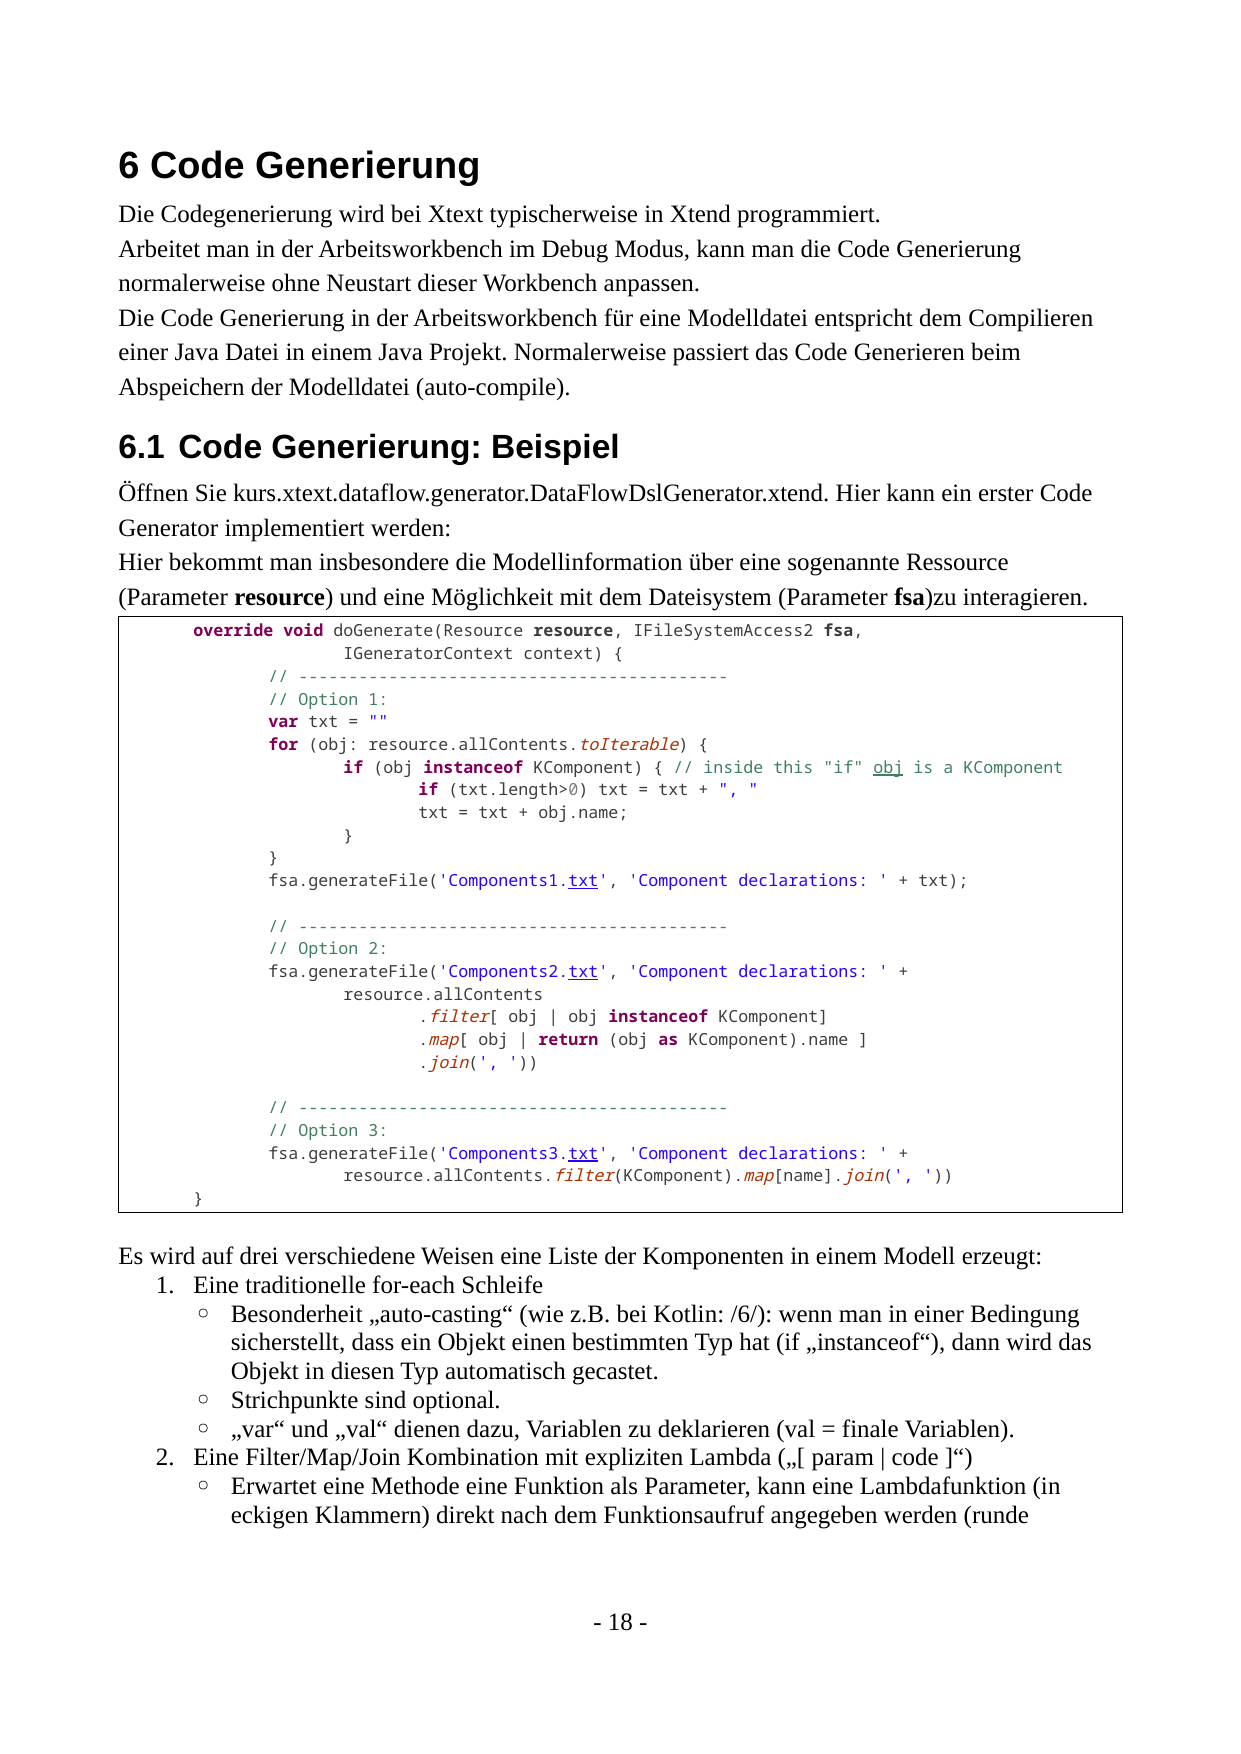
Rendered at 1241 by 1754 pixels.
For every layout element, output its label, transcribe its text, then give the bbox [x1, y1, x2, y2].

text Die Codegenerierung wird bei Xtext typischerweise in Xtend programmiert. [118, 199, 1122, 228]
text } [119, 1184, 1122, 1212]
text // Option 1: [119, 684, 1122, 707]
text Öffnen Sie kurs.xtext.dataflow.generator.DataFlowDslGenerator.xtend. Hier kann ein erster Code Generator implementiert werden: [118, 478, 1122, 541]
text IGeneratorContext context) { [119, 639, 1122, 661]
text Die Code Generierung in der Arbeitsworkbench für eine Modelldatei entspricht dem Compilieren einer Java Datei in einem Java Projekt. Normalerweise passiert das Code Generieren beim Abspeichern der Modelldatei (auto-compile). [118, 303, 1122, 400]
text // ------------------------------------------- [119, 911, 1122, 934]
text txt = txt + obj.name; [119, 798, 1122, 820]
text for (obj: resource.allContents.toIterable) { [119, 729, 1122, 752]
text // ------------------------------------------- [119, 1093, 1122, 1116]
text fsa.generateFile('Components3.txt', 'Component declarations: ' + [119, 1138, 1122, 1161]
list Eine traditionelle for-each Schleife [156, 1270, 1122, 1299]
list Eine Filter/Map/Join Kombination mit expliziten Lambda („[ param | code ]“) [156, 1442, 1122, 1471]
text override void doGenerate(Resource resource, IFileSystemAccess2 fsa, [119, 617, 1122, 639]
text // Option 2: [119, 934, 1122, 957]
text resource.allContents.filter(KComponent).map[name].join(', ')) [119, 1161, 1122, 1184]
text resource.allContents [119, 979, 1122, 1002]
subtitle Code Generierung: Beispiel [118, 427, 1122, 466]
list „var“ und „val“ dienen dazu, Variablen zu deklarieren (val = finale Variablen). [193, 1414, 1122, 1442]
text fsa.generateFile('Components2.txt', 'Component declarations: ' + [119, 957, 1122, 979]
text Hier bekommt man insbesondere die Modellinformation über eine sogenannte Ressource (Parameter resource) und eine Möglichkeit mit dem Dateisystem (Parameter fsa)zu interagieren. [118, 547, 1122, 610]
text .join(', ')) [119, 1047, 1122, 1073]
text // ------------------------------------------- [119, 661, 1122, 684]
list Strichpunkte sind optional. [193, 1385, 1122, 1414]
text Es wird auf drei verschiedene Weisen eine Liste der Komponenten in einem Modell erzeugt: [118, 1241, 1122, 1270]
text } [119, 820, 1122, 843]
text .filter[ obj | obj instanceof KComponent] [119, 1002, 1122, 1025]
text if (txt.length>0) txt = txt + ", " [119, 775, 1122, 798]
text var txt = "" [119, 707, 1122, 729]
text .map[ obj | return (obj as KComponent).name ] [119, 1025, 1122, 1047]
list Besonderheit „auto-casting“ (wie z.B. bei Kotlin: /6/): wenn man in einer Bedingung sicherstellt, dass ein Objekt einen bestimmten Typ hat (if „instanceof“), dann wird das Objekt in diesen Typ automatisch gecastet. [193, 1299, 1122, 1385]
text if (obj instanceof KComponent) { // inside this "if" obj is a KComponent [119, 752, 1122, 775]
list Erwartet eine Methode eine Funktion als Parameter, kann eine Lambdafunktion (in eckigen Klammern) direkt nach dem Funktionsaufruf angegeben werden (runde [193, 1471, 1122, 1529]
text fsa.generateFile('Components1.txt', 'Component declarations: ' + txt); [119, 866, 1122, 892]
text } [119, 843, 1122, 866]
subtitle Code Generierung [118, 143, 1122, 187]
text Arbeitet man in der Arbeitsworkbench im Debug Modus, kann man die Code Generierung normalerweise ohne Neustart dieser Workbench anpassen. [118, 234, 1122, 297]
text // Option 3: [119, 1116, 1122, 1138]
